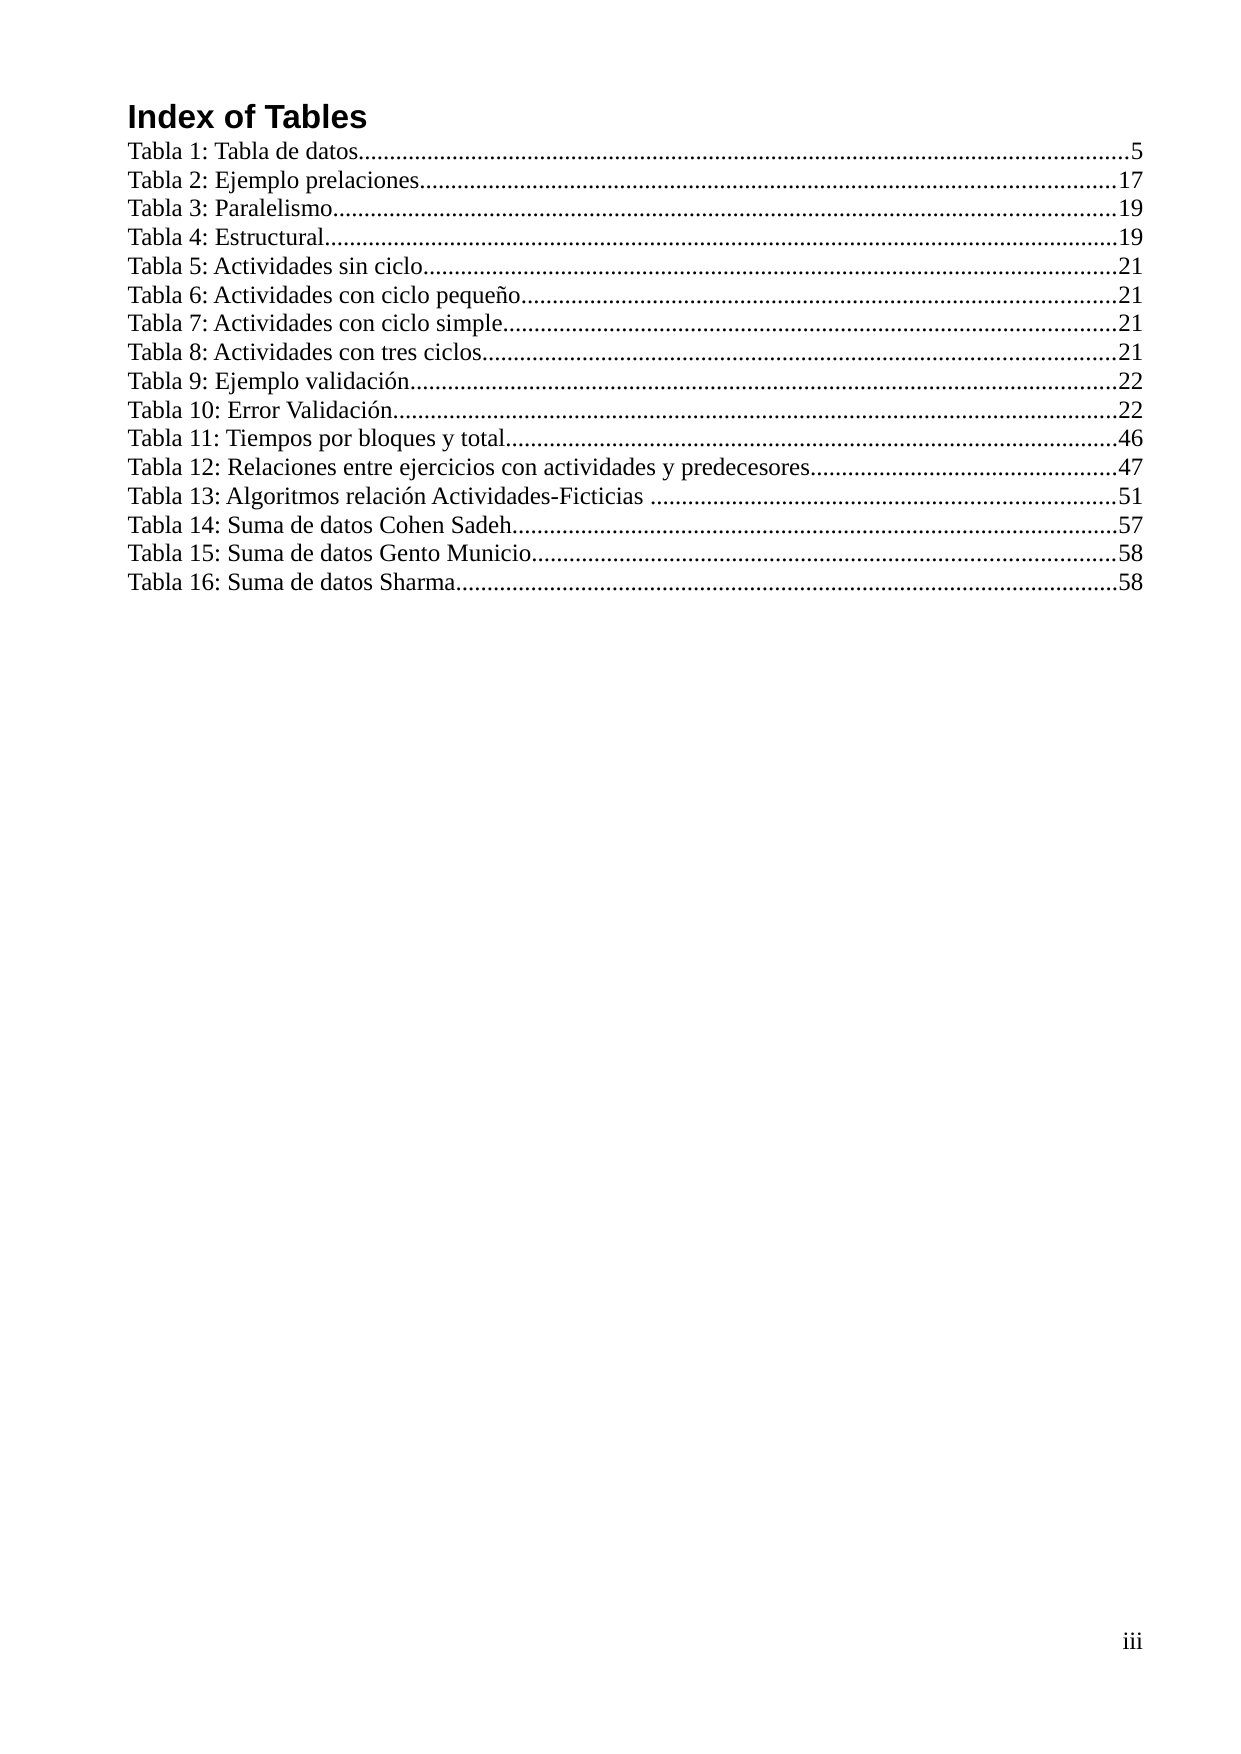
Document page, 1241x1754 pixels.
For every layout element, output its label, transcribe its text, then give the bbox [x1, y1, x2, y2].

text Tabla 13: Algoritmos relación Actividades-Ficticias 51 [127, 481, 1143, 510]
subtitle Index of Tables [127, 97, 1143, 136]
text Tabla 15: Suma de datos Gento Municio 58 [127, 538, 1143, 567]
text Tabla 16: Suma de datos Sharma 58 [127, 567, 1143, 596]
text Tabla 6: Actividades con ciclo pequeño 21 [127, 280, 1143, 308]
text Tabla 10: Error Validación 22 [127, 395, 1143, 423]
text Tabla 12: Relaciones entre ejercicios con actividades y predecesores 47 [127, 452, 1143, 481]
text Tabla 1: Tabla de datos 5 [127, 136, 1143, 165]
text Tabla 14: Suma de datos Cohen Sadeh 57 [127, 510, 1143, 538]
text Tabla 4: Estructural 19 [127, 222, 1143, 251]
text Tabla 7: Actividades con ciclo simple 21 [127, 308, 1143, 337]
text Tabla 9: Ejemplo validación 22 [127, 366, 1143, 395]
text Tabla 5: Actividades sin ciclo 21 [127, 251, 1143, 280]
text Tabla 11: Tiempos por bloques y total 46 [127, 423, 1143, 452]
text Tabla 8: Actividades con tres ciclos 21 [127, 337, 1143, 366]
text Tabla 2: Ejemplo prelaciones 17 [127, 165, 1143, 193]
text Tabla 3: Paralelismo 19 [127, 193, 1143, 222]
